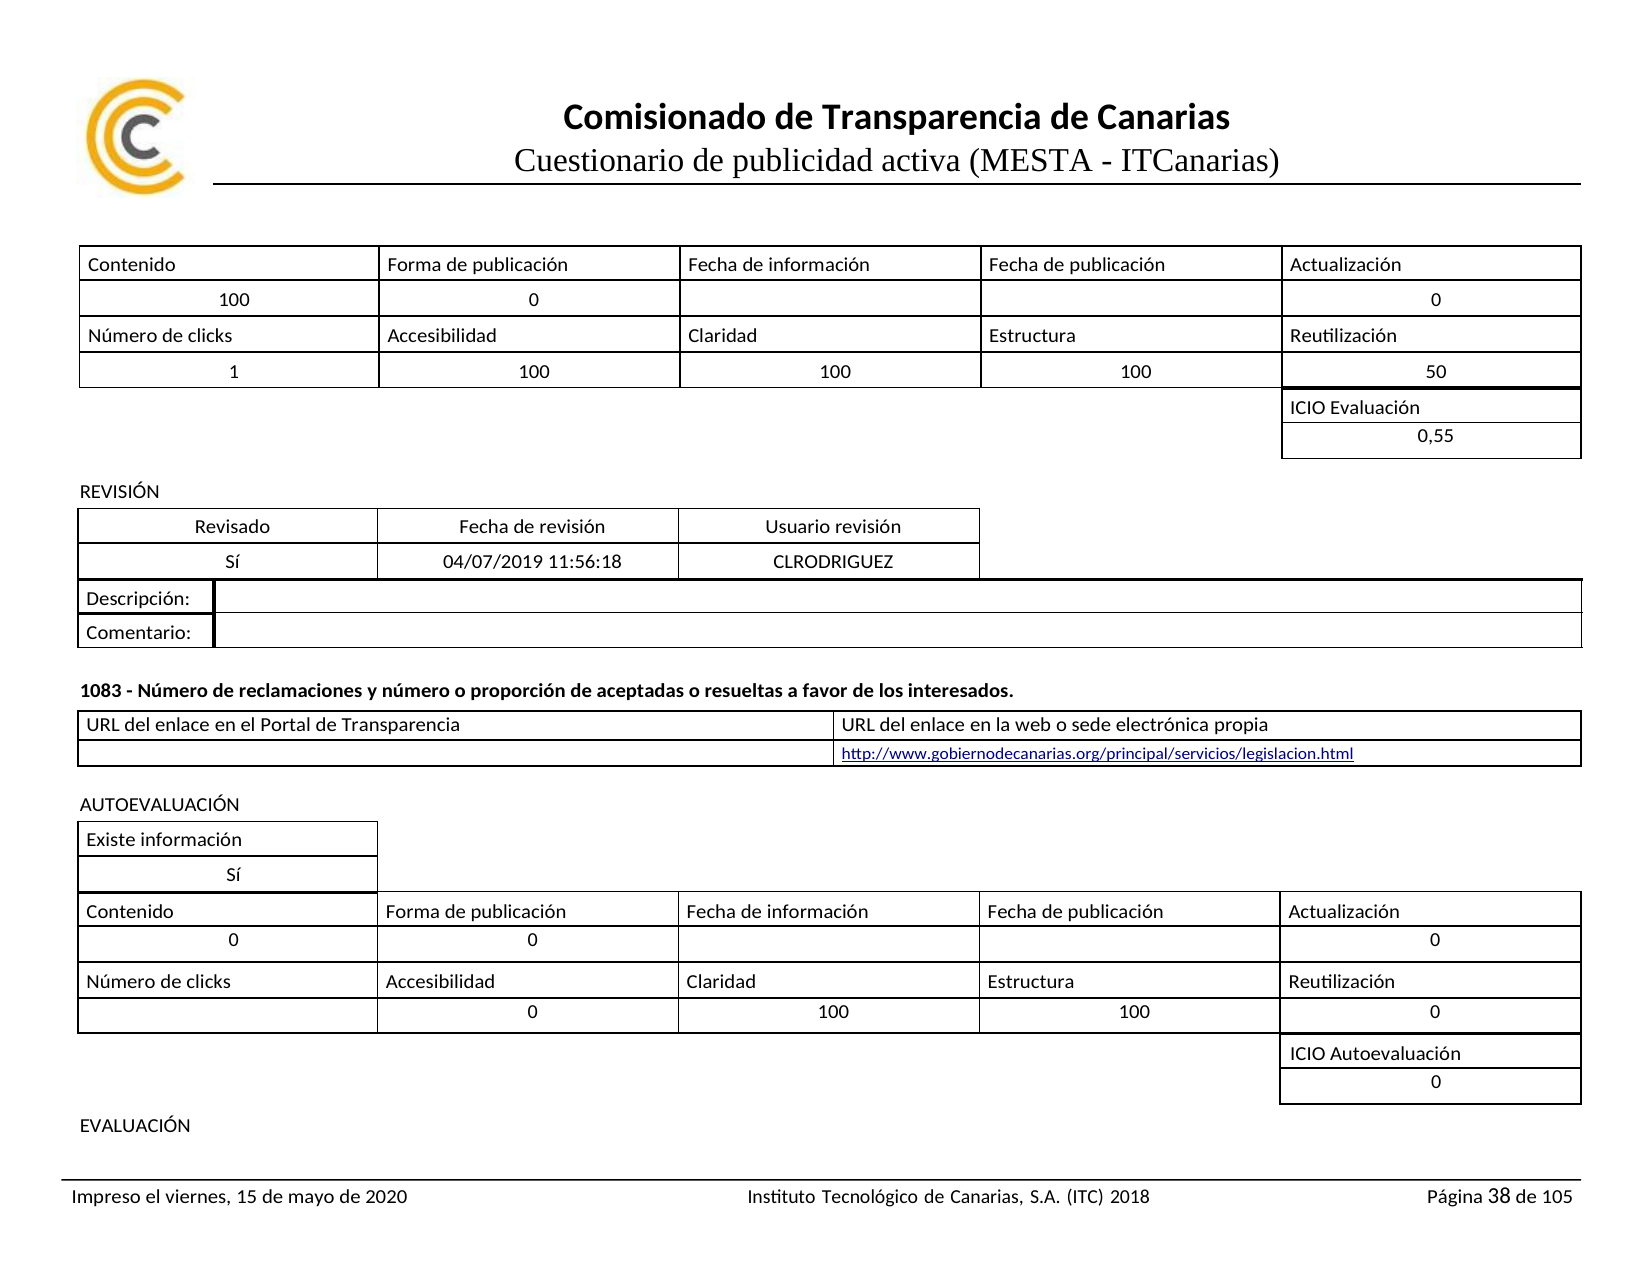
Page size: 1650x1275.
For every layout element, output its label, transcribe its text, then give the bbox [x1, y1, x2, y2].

table_cell Accesibilidad [378, 963, 678, 997]
table_cell 100 [681, 353, 980, 386]
text AUTOEVALUACIÓN [79, 792, 1594, 817]
table_cell 0 [79, 927, 377, 961]
table_cell Contenido [79, 894, 377, 925]
table_cell 04/07/2019 11:56:18 [378, 544, 678, 578]
table_cell 0 [1283, 281, 1580, 315]
table_cell 0 [380, 281, 679, 315]
table_header Fecha de información [681, 247, 980, 279]
table_cell 100 [80, 281, 378, 315]
table_cell [79, 999, 377, 1032]
table_cell [216, 581, 1581, 612]
table_header Fecha de revisión [378, 509, 678, 542]
table_cell Reutilización [1283, 317, 1580, 351]
table_cell 0 [1281, 1069, 1580, 1103]
table_header Contenido [80, 247, 378, 279]
table_cell Estructura [980, 963, 1279, 997]
table_cell Estructura [982, 317, 1281, 351]
table_cell [78, 1034, 1279, 1103]
table_cell Fecha de información [679, 892, 979, 925]
table_cell 0 [1281, 927, 1580, 961]
table_cell http://www.gobiernodecanarias.org/principal/servicios/legislacion.html [834, 741, 1580, 765]
table_cell [80, 388, 1281, 457]
table_cell 0 [378, 927, 678, 961]
table_cell 100 [679, 999, 979, 1032]
table_cell [79, 741, 833, 765]
table_header [378, 821, 1581, 891]
table_cell [982, 281, 1281, 315]
table_cell 50 [1283, 353, 1580, 386]
table_cell 100 [380, 353, 679, 386]
table_cell Sí [79, 544, 377, 578]
table_cell 100 [980, 999, 1279, 1032]
table_cell ICIO Autoevaluación [1281, 1035, 1580, 1067]
table_header Fecha de publicación [982, 247, 1281, 279]
table_cell Comentario: [79, 615, 212, 647]
table_cell Fecha de publicación [980, 892, 1279, 925]
table_header Actualización [1283, 247, 1580, 279]
table_cell CLRODRIGUEZ [679, 544, 979, 578]
text REVISIÓN [79, 480, 1594, 504]
table_header [980, 508, 1582, 578]
table_header URL del enlace en la web o sede electrónica propia [834, 712, 1580, 739]
table_cell 0 [378, 999, 678, 1032]
table_cell [216, 613, 1581, 647]
table_cell Forma de publicación [378, 892, 678, 925]
text 1083 - Número de reclamaciones y número o proporción de aceptadas o resueltas a favor de los interesados. [79, 678, 1594, 703]
table_cell 0,55 [1283, 423, 1580, 457]
table_header Revisado [79, 509, 377, 542]
table_cell 1 [80, 353, 378, 386]
table_cell 100 [982, 353, 1281, 386]
table_cell Actualización [1281, 892, 1580, 925]
table_cell Número de clicks [79, 963, 377, 997]
table_header Forma de publicación [380, 247, 679, 279]
table_cell 0 [1281, 999, 1580, 1032]
table_cell Reutilización [1281, 963, 1580, 997]
table_cell [679, 927, 979, 961]
text EVALUACIÓN [79, 1113, 1594, 1138]
table_header URL del enlace en el Portal de Transparencia [79, 712, 833, 739]
table_cell [980, 927, 1279, 961]
table_cell Accesibilidad [380, 317, 679, 351]
table_cell [681, 281, 980, 315]
table_cell Número de clicks [80, 317, 378, 351]
table_cell ICIO Evaluación [1283, 390, 1580, 421]
table_cell Claridad [679, 963, 979, 997]
table_cell Descripción: [79, 581, 212, 612]
table_cell Claridad [681, 317, 980, 351]
table_cell Sí [79, 857, 377, 891]
table_header Usuario revisión [679, 509, 979, 542]
table_header Existe información [79, 822, 377, 855]
